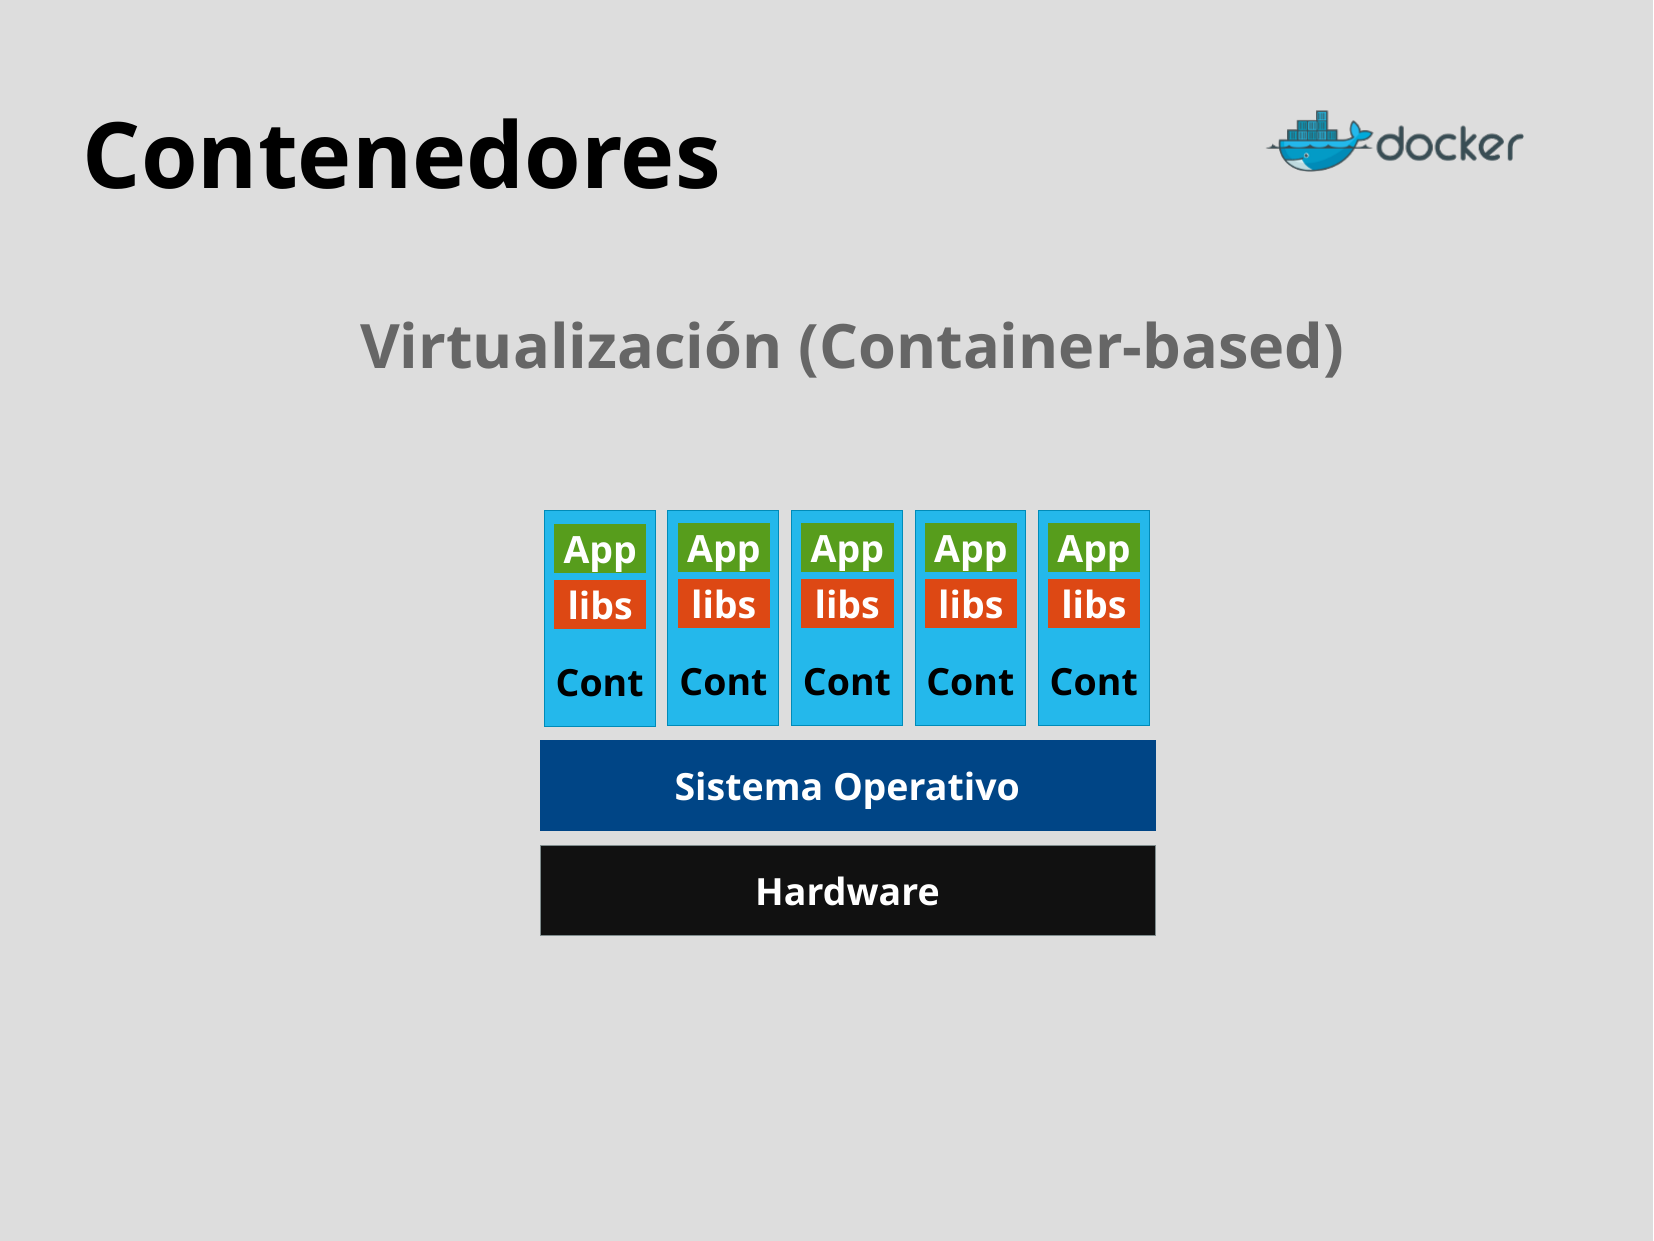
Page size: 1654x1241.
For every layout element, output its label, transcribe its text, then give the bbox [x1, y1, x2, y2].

text_box Virtualización (Container-based) [345, 303, 1362, 396]
text_box App [1048, 523, 1140, 572]
text_box libs [925, 579, 1017, 628]
text_box Cont [791, 510, 903, 726]
text_box App [678, 523, 770, 572]
title Contenedores [82, 49, 1571, 257]
text_box App [925, 523, 1017, 572]
text_box Cont [1038, 510, 1150, 726]
text_box Cont [915, 510, 1026, 726]
text_box Cont [544, 510, 656, 727]
text_box Sistema Operativo [540, 740, 1156, 831]
text_box App [801, 523, 894, 572]
text_box libs [554, 580, 646, 629]
text_box libs [678, 579, 770, 628]
text_box Hardware [540, 845, 1156, 936]
text_box libs [801, 579, 894, 628]
list [82, 290, 1571, 406]
text_box App [554, 524, 646, 573]
text_box Cont [667, 510, 779, 726]
picture [1244, 89, 1545, 193]
text_box libs [1048, 579, 1140, 628]
